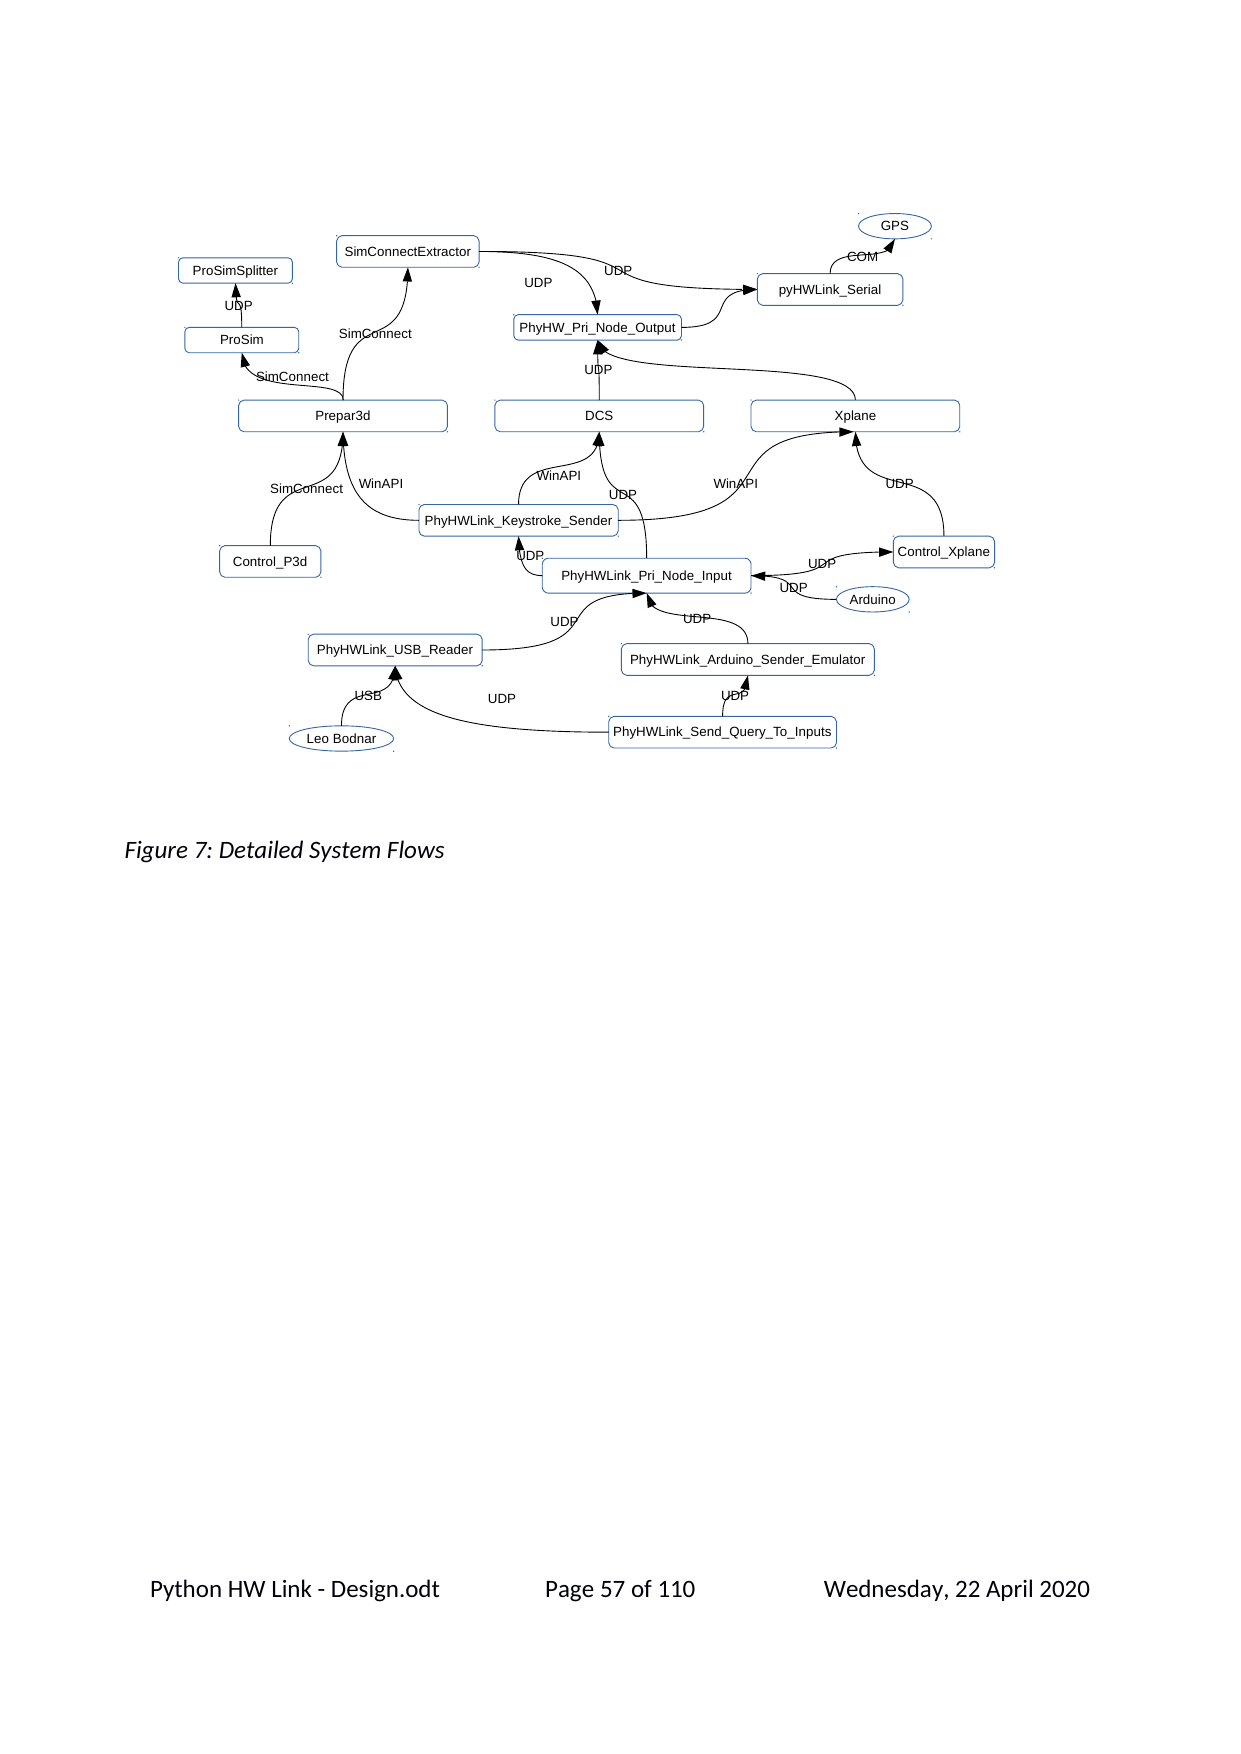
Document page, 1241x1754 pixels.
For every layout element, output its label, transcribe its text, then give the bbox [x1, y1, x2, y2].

text Figure 7: Detailed System Flows [124, 162, 1116, 864]
